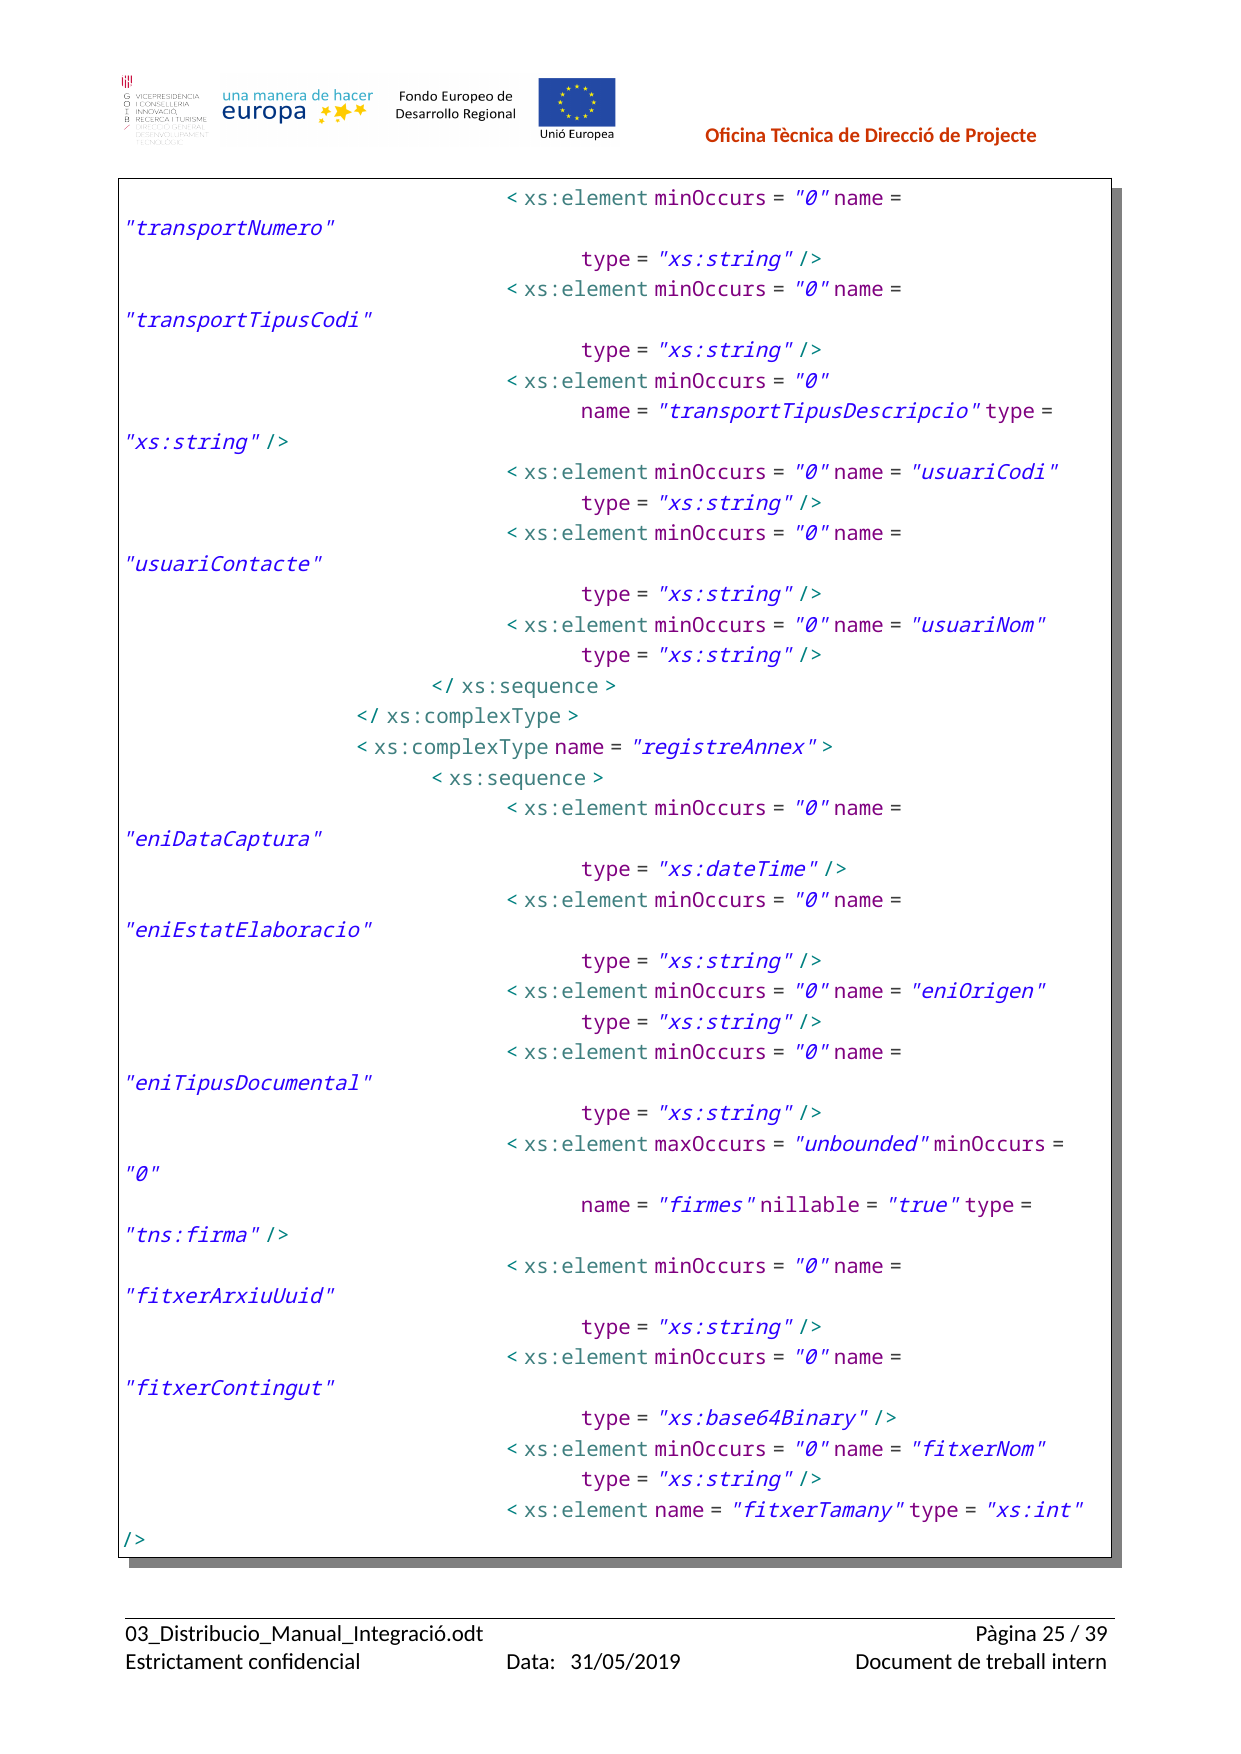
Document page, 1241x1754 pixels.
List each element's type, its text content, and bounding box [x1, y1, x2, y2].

text < xs:element minOccurs = "0" name = "transportTipusCodi" [119, 269, 1111, 330]
text type = "xs:string" /> [119, 1459, 1111, 1490]
text < xs:element minOccurs = "0" name = "usuariNom" [119, 605, 1111, 636]
text type = "xs:string" /> [119, 239, 1111, 269]
text type = "xs:string" /> [119, 1002, 1111, 1032]
text < xs:element maxOccurs = "unbounded" minOccurs = "0" [119, 1124, 1111, 1185]
text type = "xs:string" /> [119, 636, 1111, 666]
text type = "xs:string" /> [119, 330, 1111, 361]
text < xs:element minOccurs = "0" name = "eniTipusDocumental" [119, 1032, 1111, 1093]
picture [118, 73, 213, 147]
text < xs:element minOccurs = "0" [119, 361, 1111, 391]
text type = "xs:dateTime" /> [119, 849, 1111, 880]
text < xs:sequence > [119, 758, 1111, 788]
text name = "transportTipusDescripcio" type = "xs:string" /> [119, 391, 1111, 452]
text type = "xs:string" /> [119, 1093, 1111, 1124]
text < xs:element minOccurs = "0" name = "fitxerArxiuUuid" [119, 1246, 1111, 1307]
text < xs:element minOccurs = "0" name = "eniEstatElaboracio" [119, 880, 1111, 941]
text name = "firmes" nillable = "true" type = "tns:firma" /> [119, 1185, 1111, 1246]
text type = "xs:string" /> [119, 941, 1111, 971]
text < xs:element name = "fitxerTamany" type = "xs:int" /> [119, 1490, 1111, 1557]
text < xs:element minOccurs = "0" name = "usuariContacte" [119, 513, 1111, 574]
text < xs:element minOccurs = "0" name = "fitxerContingut" [119, 1337, 1111, 1398]
text < xs:element minOccurs = "0" name = "eniOrigen" [119, 971, 1111, 1002]
text </ xs:sequence > [119, 666, 1111, 697]
text </ xs:complexType > [119, 697, 1111, 727]
text < xs:complexType name = "registreAnnex" > [119, 727, 1111, 758]
text type = "xs:base64Binary" /> [119, 1398, 1111, 1429]
picture [219, 73, 621, 147]
text < xs:element minOccurs = "0" name = "transportNumero" [119, 179, 1111, 239]
text type = "xs:string" /> [119, 483, 1111, 513]
text type = "xs:string" /> [119, 574, 1111, 605]
text < xs:element minOccurs = "0" name = "fitxerNom" [119, 1429, 1111, 1459]
text < xs:element minOccurs = "0" name = "usuariCodi" [119, 452, 1111, 483]
text type = "xs:string" /> [119, 1307, 1111, 1337]
text < xs:element minOccurs = "0" name = "eniDataCaptura" [119, 788, 1111, 849]
